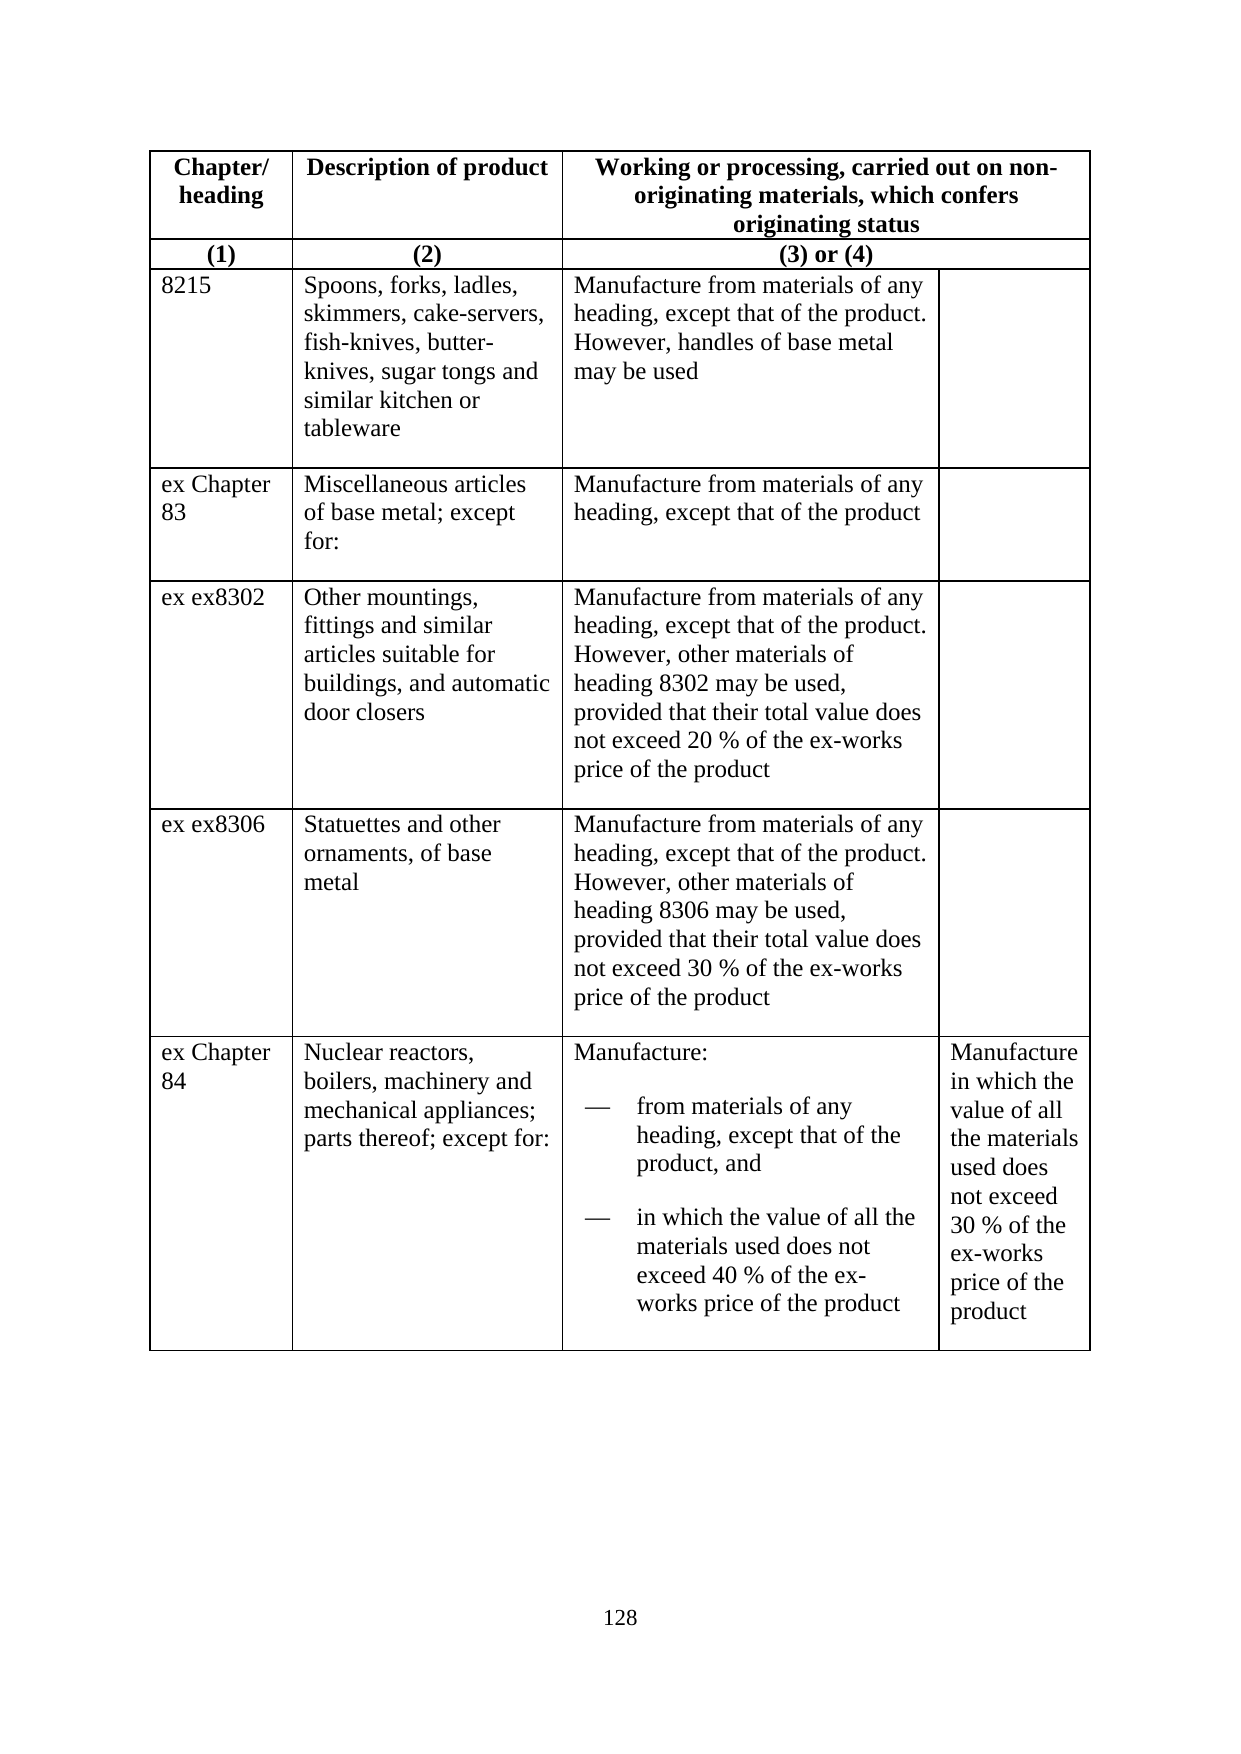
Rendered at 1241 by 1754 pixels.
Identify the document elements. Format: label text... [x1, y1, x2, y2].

table_cell [940, 270, 1089, 467]
table_cell Manufacture from materials of any heading, except that of the product. However, other materials of heading 8306 may be used, provided that their total value does not exceed 30 % of the ex-works price of the product [563, 810, 938, 1036]
table_cell ex ex8302 [151, 582, 292, 808]
table_cell (2) [293, 240, 562, 268]
table_cell Manufacture from materials of any heading, except that of the product. However, handles of base metal may be used [563, 270, 938, 467]
table_cell ex Chapter 83 [151, 469, 292, 580]
table_cell Other mountings, fittings and similar articles suitable for buildings, and automatic door closers [293, 582, 562, 808]
table_cell (3) or (4) [563, 240, 1089, 268]
table_cell Manufacture: [563, 1037, 938, 1350]
table_cell Statuettes and other ornaments, of base metal [293, 810, 562, 1036]
table_cell Spoons, forks, ladles, skimmers, cake-servers, fish-knives, butter-knives, sugar tongs and similar kitchen or tableware [293, 270, 562, 467]
table_header Description of product [293, 152, 562, 238]
table_cell (1) [151, 240, 292, 268]
table_cell Miscellaneous articles of base metal; except for: [293, 469, 562, 580]
table_cell Manufacture from materials of any heading, except that of the product. However, other materials of heading 8302 may be used, provided that their total value does not exceed 20 % of the ex-works price of the product [563, 582, 938, 808]
table_header Chapter/ heading [151, 152, 292, 238]
table_cell — [574, 1202, 625, 1342]
table_cell in which the value of all the materials used does not exceed 40 % of the ex-works price of the product [625, 1202, 928, 1342]
table_cell [940, 469, 1089, 580]
table_cell Manufacture from materials of any heading, except that of the product [563, 469, 938, 580]
table_cell ex Chapter 84 [151, 1037, 292, 1350]
table_cell Nuclear reactors, boilers, machinery and mechanical appliances; parts thereof; except for: [293, 1037, 562, 1350]
table_cell Manufacture in which the value of all the materials used does not exceed 30 % of the ex-works price of the product [940, 1037, 1089, 1350]
table_cell ex ex8306 [151, 810, 292, 1036]
table_header — [574, 1091, 625, 1202]
table_cell 8215 [151, 270, 292, 467]
table_header Working or processing, carried out on non-originating materials, which confers originating status [563, 152, 1089, 238]
table_cell [940, 810, 1089, 1036]
table_header from materials of any heading, except that of the product, and [625, 1091, 928, 1202]
table_cell [940, 582, 1089, 808]
